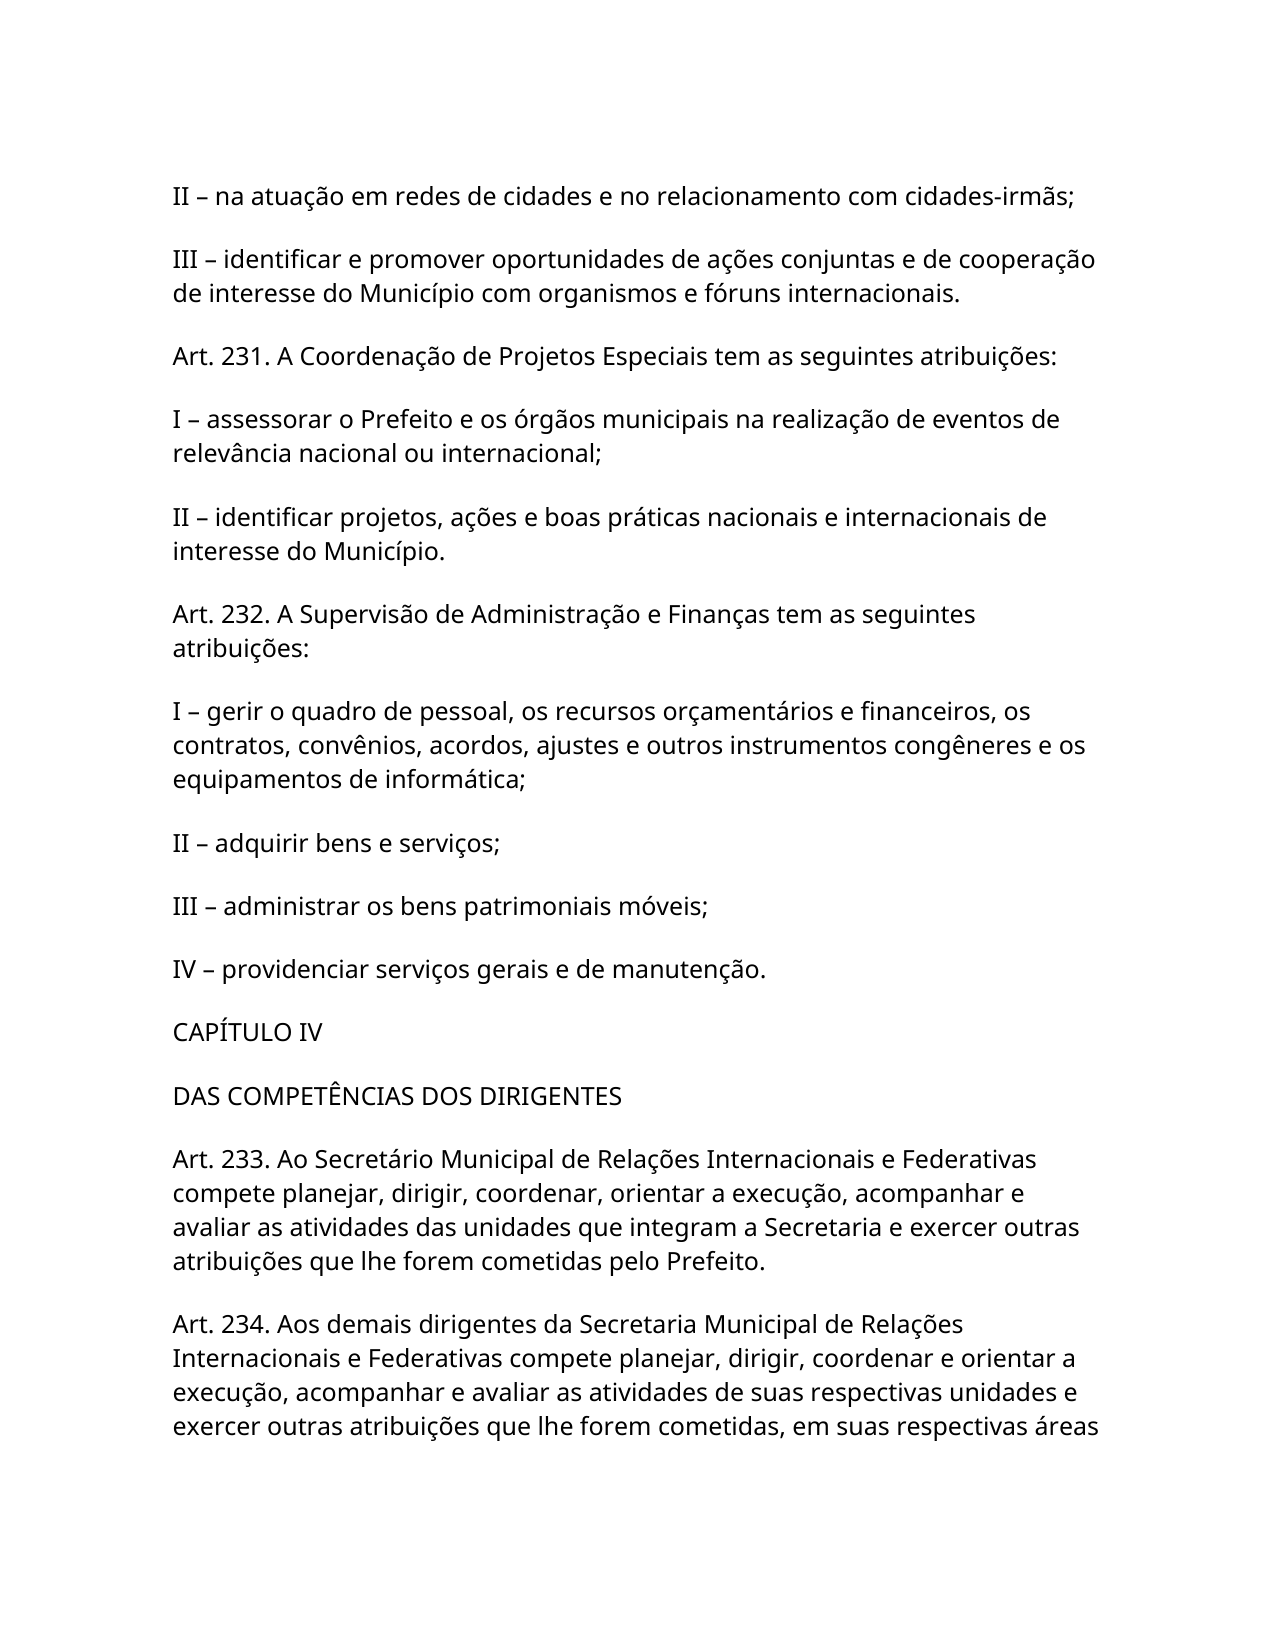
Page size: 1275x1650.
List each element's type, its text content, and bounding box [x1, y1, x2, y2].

table_header II – na atuação em redes de cidades e no relacionamento com cidades-irmãs; III – identificar e promover oportunidades de ações conjuntas e de cooperação de interesse do Município com organismos e fóruns internacionais. Art. 231. A Coordenação de Projetos Especiais tem as seguintes atribuições: I – assessorar o Prefeito e os órgãos municipais na realização de eventos de relevância nacional ou internacional; II – identificar projetos, ações e boas práticas nacionais e internacionais de interesse do Município. Art. 232. A Supervisão de Administração e Finanças tem as seguintes atribuições: I – gerir o quadro de pessoal, os recursos orçamentários e financeiros, os contratos, convênios, acordos, ajustes e outros instrumentos congêneres e os equipamentos de informática; II – adquirir bens e serviços; III – administrar os bens patrimoniais móveis; IV – providenciar serviços gerais e de manutenção. CAPÍTULO IV DAS COMPETÊNCIAS DOS DIRIGENTES Art. 233. Ao Secretário Municipal de Relações Internacionais e Federativas compete planejar, dirigir, coordenar, orientar a execução, acompanhar e avaliar as atividades das unidades que integram a Secretaria e exercer outras atribuições que lhe forem cometidas pelo Prefeito. Art. 234. Aos demais dirigentes da Secretaria Municipal de Relações Internacionais e Federativas compete planejar, dirigir, coordenar e orientar a execução, acompanhar e avaliar as atividades de suas respectivas unidades e exercer outras atribuições que lhe forem cometidas, em suas respectivas áreas [171, 148, 1104, 1445]
